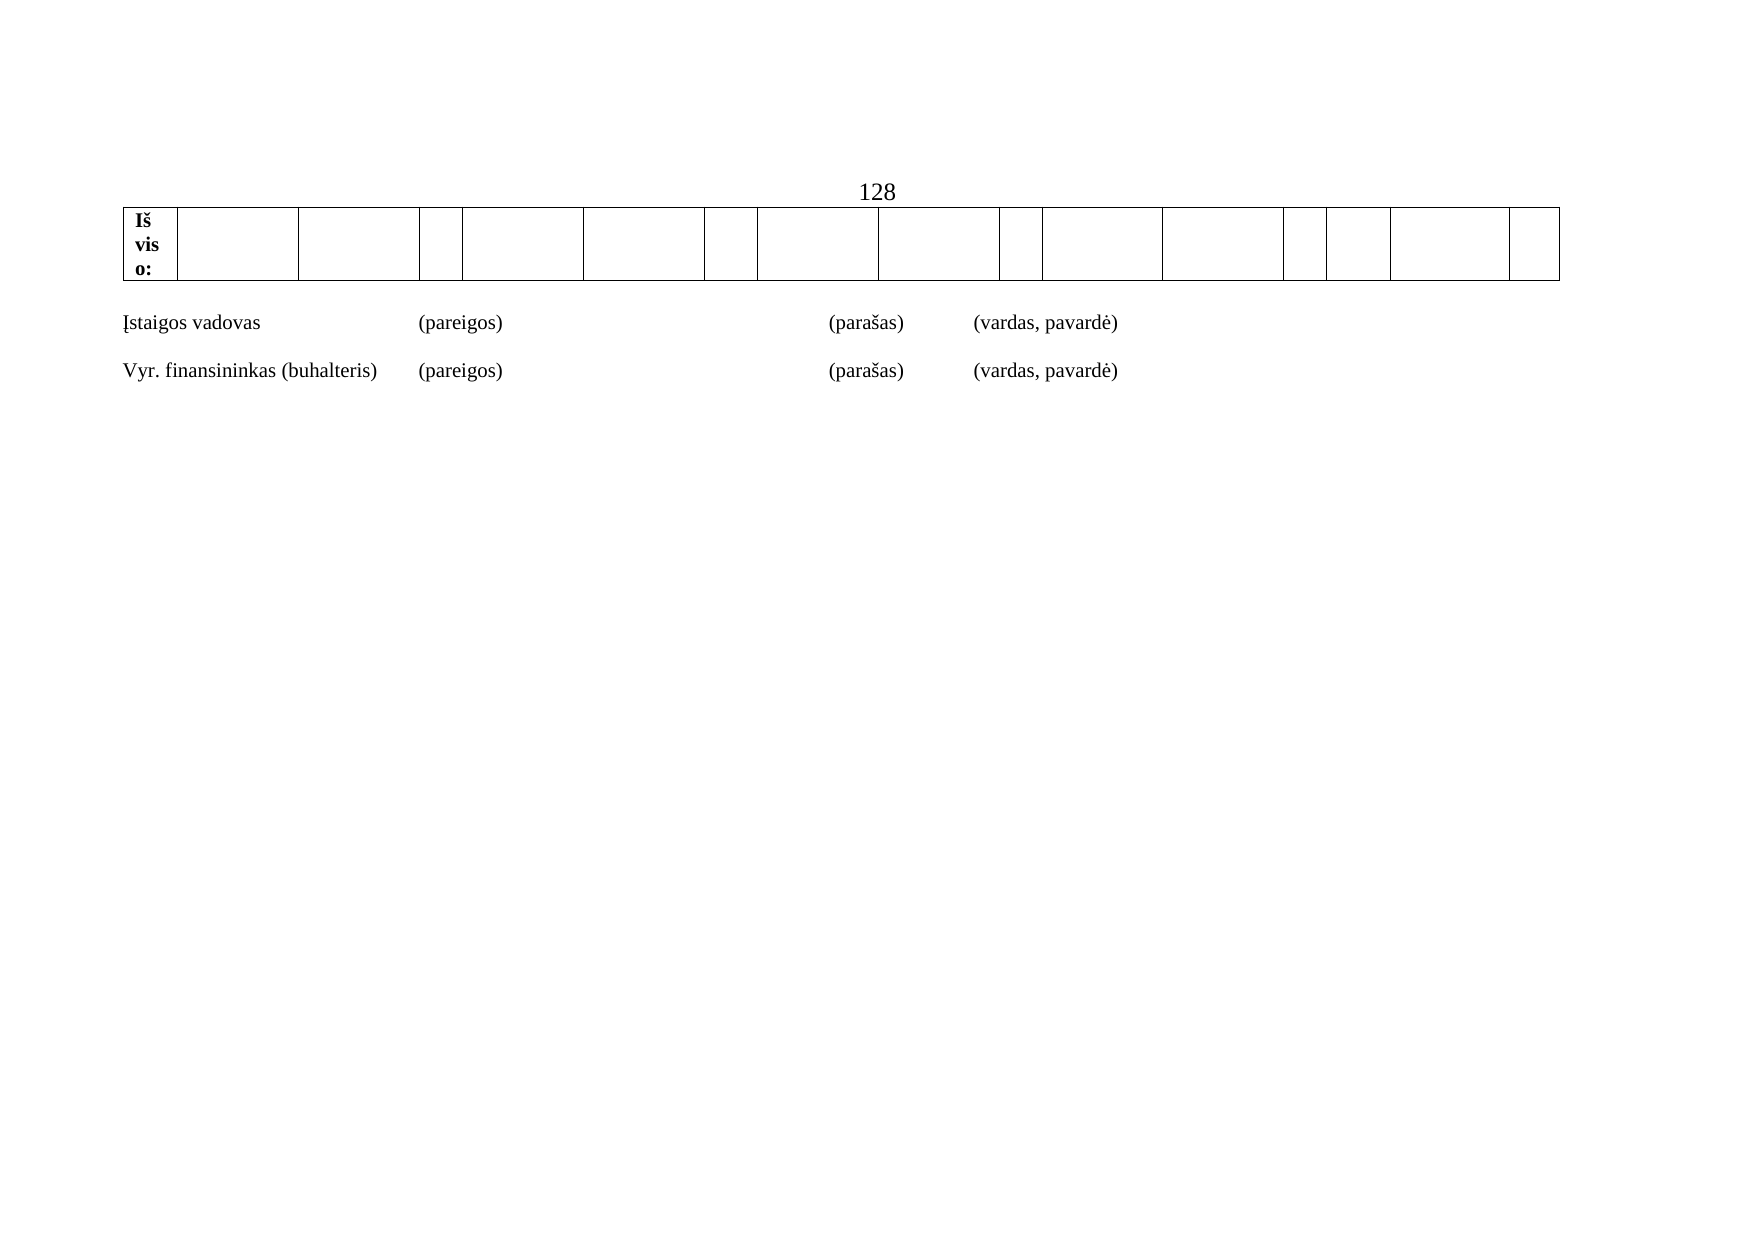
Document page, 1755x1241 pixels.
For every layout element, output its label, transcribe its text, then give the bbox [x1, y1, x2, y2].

table_cell [178, 208, 298, 280]
table_cell [1391, 208, 1509, 280]
table_cell [1000, 208, 1042, 280]
table_cell [1284, 208, 1326, 280]
table_cell [908, 334, 912, 358]
table_cell [410, 334, 414, 358]
table_cell [1043, 208, 1162, 280]
table_cell [420, 208, 462, 280]
table_cell [677, 334, 681, 358]
table_cell [414, 334, 418, 358]
table_cell [673, 334, 677, 358]
table_cell [904, 334, 908, 358]
table_cell [1560, 207, 1564, 280]
table_cell [584, 208, 704, 280]
table_cell [705, 208, 757, 280]
table_cell [463, 208, 583, 280]
table_cell Iš viso: [124, 208, 177, 280]
table_cell [118, 334, 122, 358]
table_cell [879, 208, 999, 280]
table_cell [299, 208, 419, 280]
table_cell [1327, 208, 1390, 280]
table_cell [758, 208, 878, 280]
table_cell [1118, 334, 1122, 358]
table_cell [1510, 208, 1559, 280]
table_cell [1163, 208, 1283, 280]
